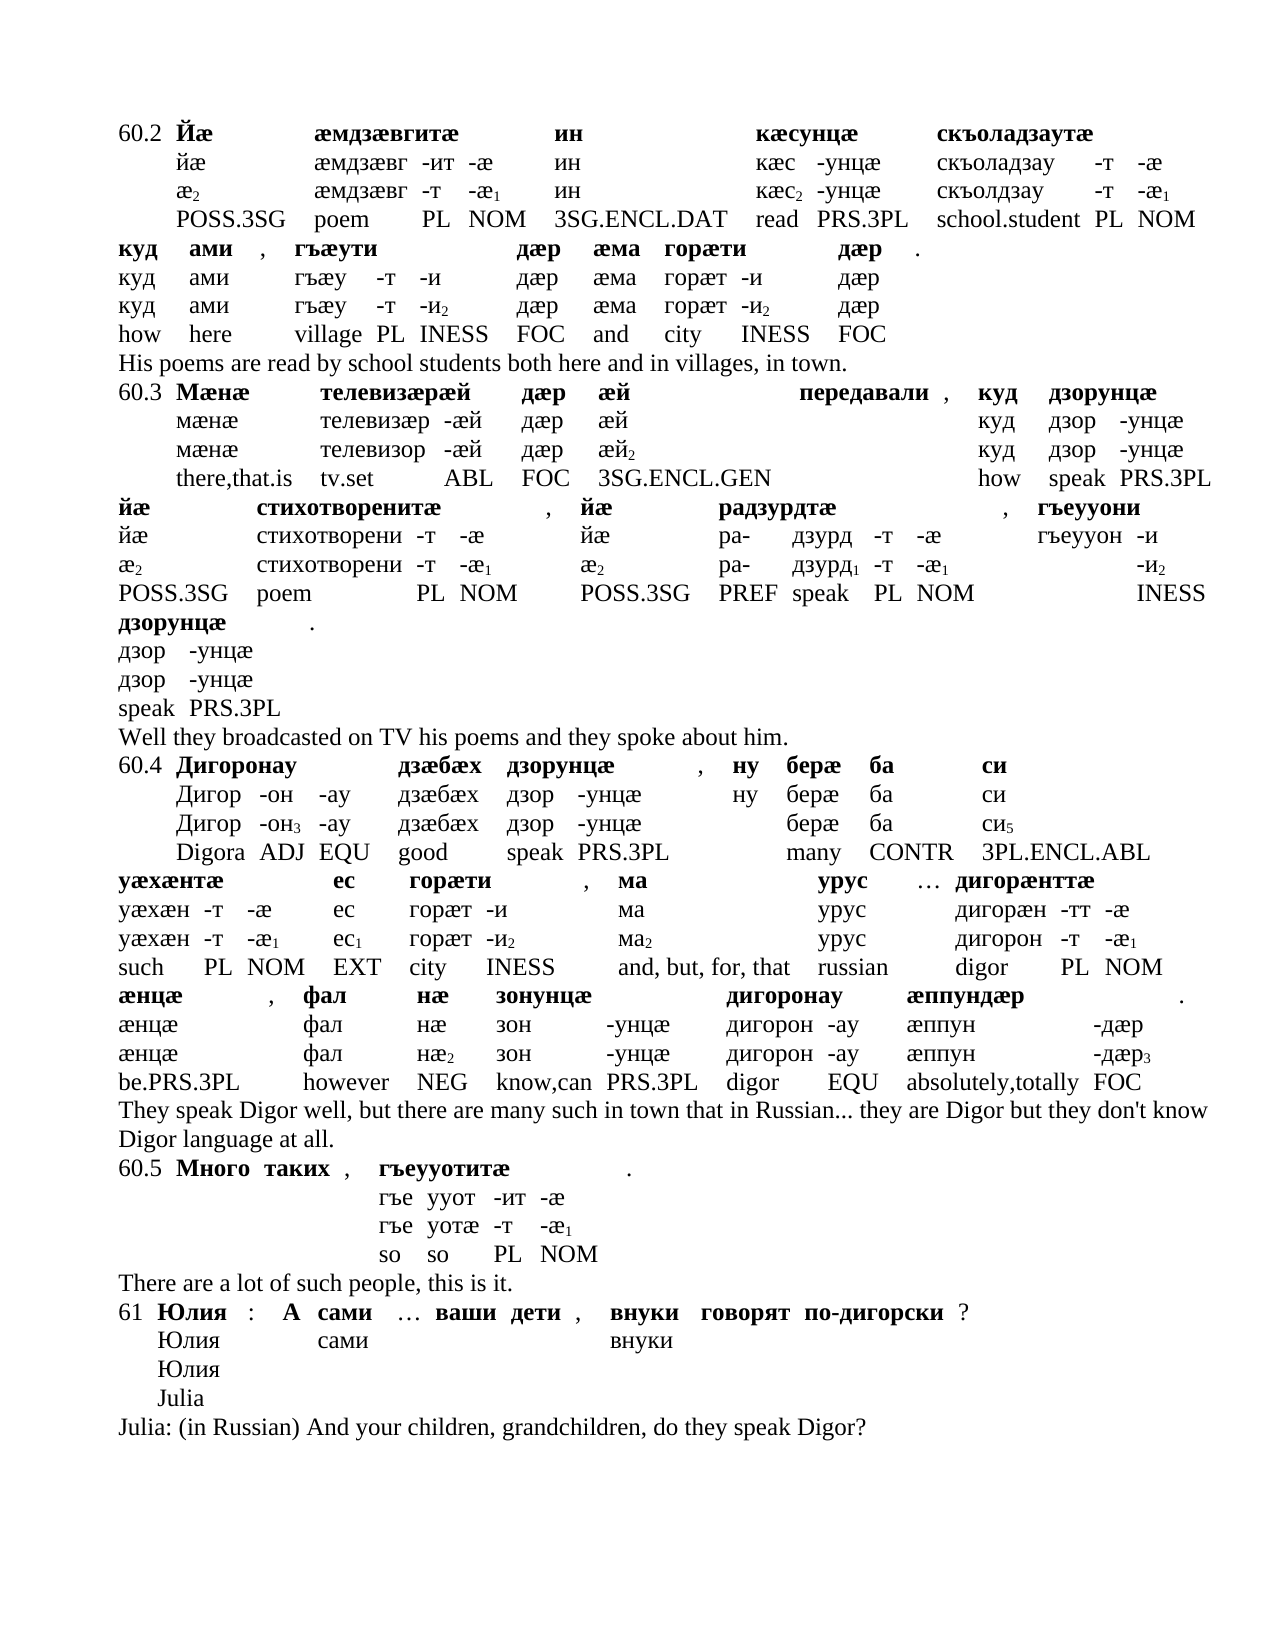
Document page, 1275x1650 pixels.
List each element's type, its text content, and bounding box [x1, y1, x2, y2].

text 3SG.ENCL.DAT [554, 204, 728, 233]
text мæнæ [176, 434, 292, 463]
text read [756, 204, 803, 233]
text Julia: (in Russian) And your children, grandchildren, do they speak Digor? [118, 1412, 1249, 1441]
text дæр [521, 406, 570, 434]
text куд [978, 406, 1021, 434]
text ес [333, 866, 395, 894]
text -ау [319, 779, 370, 808]
text берæ [786, 779, 842, 808]
text передавали [799, 377, 929, 406]
text -т [1094, 147, 1123, 176]
text … [916, 866, 941, 894]
text -т [376, 262, 406, 291]
text æ2 [176, 176, 286, 204]
text POSS.3SG [580, 578, 691, 607]
text PL [493, 1239, 526, 1268]
text нæ [417, 1009, 468, 1038]
text -т [376, 291, 406, 319]
text æма [593, 262, 636, 291]
text дигорон [955, 923, 1047, 952]
text горæти [409, 866, 569, 894]
text дети [511, 1297, 561, 1326]
text берæ [786, 751, 855, 779]
text . [1178, 981, 1199, 1009]
text PRS.3PL [817, 204, 909, 233]
text горæт [664, 291, 727, 319]
text гъæути [294, 233, 503, 262]
text горæт [409, 923, 472, 952]
text NOM [1104, 952, 1163, 981]
text æ2 [118, 549, 229, 578]
text стихотворени [256, 521, 402, 549]
text -дæр [1093, 1009, 1151, 1038]
text ууот [427, 1182, 479, 1211]
text дигорон [726, 1009, 813, 1038]
text -æ [459, 521, 518, 549]
text -унцæ [1119, 434, 1212, 463]
text дзæбæх [398, 808, 479, 837]
text PL [1094, 204, 1123, 233]
text æмдзæвгитæ [314, 118, 540, 147]
text -и2 [741, 291, 810, 319]
text NOM [459, 578, 518, 607]
text POSS.3SG [118, 578, 229, 607]
text PL [376, 319, 406, 348]
text дзор [507, 779, 564, 808]
text урус [818, 866, 902, 894]
text -æ [916, 521, 975, 549]
text сами [317, 1297, 383, 1326]
text горæти [664, 233, 824, 262]
text нæ [417, 981, 482, 1009]
text -и2 [486, 923, 555, 952]
text NOM [468, 204, 527, 233]
text Julia [157, 1383, 220, 1412]
text Мæнæ [176, 377, 306, 406]
text ма [618, 894, 790, 923]
text , [575, 1297, 596, 1326]
text ин [554, 147, 728, 176]
text PREF [718, 578, 778, 607]
text They speak Digor well, but there are many such in town that in Russian... they are Digor but they don't know Digor language at all. [118, 1096, 1249, 1153]
text -унцæ [189, 636, 281, 664]
text гъеууон [1037, 521, 1123, 549]
text дигорон [726, 1038, 813, 1067]
text -æ [1104, 894, 1163, 923]
text дæр [516, 291, 565, 319]
text speak [1049, 463, 1106, 492]
text дæр [521, 377, 584, 406]
text ин [554, 118, 742, 147]
text дзурд [792, 521, 860, 549]
text берæ [786, 808, 842, 837]
text дзор [507, 808, 564, 837]
text -ит [422, 147, 454, 176]
text NOM [916, 578, 975, 607]
text -т [493, 1211, 526, 1239]
text PL [1060, 952, 1091, 981]
text говорят [701, 1297, 790, 1326]
text æмдзæвг [314, 176, 408, 204]
text ну [732, 779, 758, 808]
text гъеууотитæ [379, 1153, 612, 1182]
text по-дигорски [804, 1297, 944, 1326]
text дзæбæх [398, 779, 479, 808]
text йæ [580, 492, 704, 521]
text ба [869, 808, 954, 837]
text Дигор [176, 808, 245, 837]
text INESS [741, 319, 810, 348]
text дзурд1 [792, 549, 860, 578]
text school.student [937, 204, 1081, 233]
text -т [1060, 923, 1091, 952]
text ес [333, 894, 382, 923]
text фал [303, 1038, 389, 1067]
text how [118, 319, 161, 348]
text Well they broadcasted on TV his poems and they spoke about him. [118, 722, 1249, 751]
text -æ1 [916, 549, 975, 578]
text æмдзæвг [314, 147, 408, 176]
text зонунцæ [496, 981, 712, 1009]
text -унцæ [1119, 406, 1212, 434]
text куд [118, 233, 175, 262]
text мæнæ [176, 406, 292, 434]
text PL [416, 578, 446, 607]
text -дæр3 [1093, 1038, 1151, 1067]
text гъе [379, 1182, 413, 1211]
text стихотворени [256, 549, 402, 578]
text , [344, 1153, 365, 1182]
text -и [419, 262, 489, 291]
text , [943, 377, 964, 406]
text скъоладзау [937, 147, 1081, 176]
text ? [958, 1297, 979, 1326]
text уæхæнтæ [118, 866, 319, 894]
text сами [317, 1326, 369, 1354]
text -т [204, 923, 233, 952]
text 60.2 [118, 118, 162, 147]
text INESS [1136, 578, 1206, 607]
text and, but, for, that [618, 952, 790, 981]
text so [379, 1239, 413, 1268]
text Юлия [157, 1326, 220, 1354]
text ма [618, 866, 804, 894]
text куд [978, 434, 1021, 463]
text куд [978, 377, 1035, 406]
text уæхæн [118, 894, 190, 923]
text дæр [838, 233, 901, 262]
text дзорунцæ [507, 751, 684, 779]
text ваши [435, 1297, 497, 1326]
text телевизор [320, 434, 430, 463]
text -æй [444, 406, 494, 434]
text -и2 [1136, 549, 1206, 578]
text -унцæ [189, 664, 281, 693]
text урус [818, 923, 889, 952]
text 3SG.ENCL.GEN [598, 463, 772, 492]
text æппун [906, 1038, 1079, 1067]
text , [697, 751, 718, 779]
text -т [873, 549, 903, 578]
text гъеууони [1037, 492, 1220, 521]
text дæр [516, 233, 579, 262]
text and [593, 319, 636, 348]
text PRS.3PL [189, 693, 281, 722]
text горæт [664, 262, 727, 291]
text кæс2 [756, 176, 803, 204]
text here [189, 319, 232, 348]
text радзурдтæ [718, 492, 989, 521]
text PRS.3PL [606, 1067, 698, 1096]
text внуки [610, 1297, 687, 1326]
text 60.4 [118, 751, 162, 779]
text дзор [118, 636, 175, 664]
text … [396, 1297, 421, 1326]
text EXT [333, 952, 382, 981]
text Много [176, 1153, 250, 1182]
text ба [869, 751, 968, 779]
text PL [422, 204, 454, 233]
text си5 [982, 808, 1151, 837]
text æппундæр [906, 981, 1164, 1009]
text -ит [493, 1182, 526, 1211]
text дзор [1049, 434, 1106, 463]
text russian [818, 952, 889, 981]
text -ау [319, 808, 370, 837]
text дигоронау [726, 981, 893, 1009]
text 3PL.ENCL.ABL [982, 837, 1151, 866]
text good [398, 837, 479, 866]
text гъе [379, 1211, 413, 1239]
text speak [118, 693, 175, 722]
text дæр [838, 291, 887, 319]
text -æ1 [1104, 923, 1163, 952]
text digor [726, 1067, 813, 1096]
text Юлия [157, 1297, 234, 1326]
text йæ [580, 521, 691, 549]
text , [583, 866, 604, 894]
text . [309, 607, 330, 636]
text дигорæн [955, 894, 1047, 923]
text телевизæрæй [320, 377, 508, 406]
text кæс [756, 147, 803, 176]
text 60.5 [118, 1153, 162, 1182]
text -т [204, 894, 233, 923]
text зон [496, 1009, 592, 1038]
text -ау [827, 1038, 879, 1067]
text how [978, 463, 1021, 492]
text EQU [827, 1067, 879, 1096]
text FOC [1093, 1067, 1151, 1096]
text уотæ [427, 1211, 479, 1239]
text йæ [118, 492, 243, 521]
text телевизæр [320, 406, 430, 434]
text -унцæ [606, 1038, 698, 1067]
text скъоладзаутæ [937, 118, 1209, 147]
text таких [264, 1153, 330, 1182]
text CONTR [869, 837, 954, 866]
text -и [741, 262, 810, 291]
text Йæ [176, 118, 300, 147]
text гъæу [294, 262, 362, 291]
text FOC [516, 319, 565, 348]
text уæхæн [118, 923, 190, 952]
text дæр [521, 434, 570, 463]
text , [259, 233, 281, 262]
text йæ [118, 521, 229, 549]
text so [427, 1239, 479, 1268]
text NOM [540, 1239, 598, 1268]
text absolutely,totally [906, 1067, 1079, 1096]
text PRS.3PL [577, 837, 670, 866]
text , [268, 981, 289, 1009]
text фал [303, 981, 403, 1009]
text -æ1 [247, 923, 305, 952]
text there,that.is [176, 463, 292, 492]
text , [1002, 492, 1023, 521]
text -т [1094, 176, 1123, 204]
text . [626, 1153, 647, 1182]
text -унцæ [606, 1009, 698, 1038]
text си [982, 751, 1165, 779]
text æнцæ [118, 1038, 241, 1067]
text дзорунцæ [118, 607, 295, 636]
text poem [314, 204, 408, 233]
text урус [818, 894, 889, 923]
text , [545, 492, 566, 521]
text дигорæнттæ [955, 866, 1177, 894]
text -ау [827, 1009, 879, 1038]
text ами [189, 291, 232, 319]
text There are a lot of such people, this is it. [118, 1268, 1249, 1297]
text æма [593, 291, 636, 319]
text зон [496, 1038, 592, 1067]
text дзорунцæ [1049, 377, 1226, 406]
text PL [873, 578, 903, 607]
text ну [732, 751, 772, 779]
text PL [204, 952, 233, 981]
text poem [256, 578, 402, 607]
text -он [259, 779, 305, 808]
text -унцæ [577, 779, 670, 808]
text -унцæ [817, 176, 909, 204]
text FOC [838, 319, 887, 348]
text æнцæ [118, 1009, 241, 1038]
text куд [118, 291, 161, 319]
text -æй [444, 434, 494, 463]
text æппун [906, 1009, 1079, 1038]
text -и2 [419, 291, 489, 319]
text ра- [718, 521, 778, 549]
text -æ [247, 894, 305, 923]
text 60.3 [118, 377, 162, 406]
text -и [1136, 521, 1206, 549]
text ба [869, 779, 954, 808]
text tv.set [320, 463, 430, 492]
text -унцæ [817, 147, 909, 176]
text фал [303, 1009, 389, 1038]
text INESS [486, 952, 555, 981]
text digor [955, 952, 1047, 981]
text know,can [496, 1067, 592, 1096]
text -т [416, 521, 446, 549]
text : [248, 1297, 269, 1326]
text speak [792, 578, 860, 607]
text such [118, 952, 190, 981]
text -т [873, 521, 903, 549]
text дзор [1049, 406, 1106, 434]
text Дигоронау [176, 751, 384, 779]
text дзæбæх [398, 751, 493, 779]
text EQU [319, 837, 370, 866]
text гъæу [294, 291, 362, 319]
text ABL [444, 463, 494, 492]
text Digora [176, 837, 245, 866]
text -т [416, 549, 446, 578]
text дæр [516, 262, 565, 291]
text Дигор [176, 779, 245, 808]
text ес1 [333, 923, 382, 952]
text NOM [247, 952, 305, 981]
text ADJ [259, 837, 305, 866]
text внуки [610, 1326, 673, 1354]
text INESS [419, 319, 489, 348]
text -т [422, 176, 454, 204]
text city [664, 319, 727, 348]
text ами [189, 233, 246, 262]
text . [914, 233, 935, 262]
text -унцæ [577, 808, 670, 837]
text -æ [1137, 147, 1196, 176]
text си [982, 779, 1151, 808]
text дæр [838, 262, 887, 291]
text стихотворенитæ [256, 492, 532, 521]
text æй [598, 377, 785, 406]
text city [409, 952, 472, 981]
text 61 [118, 1297, 143, 1326]
text ами [189, 262, 232, 291]
text -æ1 [468, 176, 527, 204]
text йæ [176, 147, 286, 176]
text -æ1 [1137, 176, 1196, 204]
text ин [554, 176, 728, 204]
text ма2 [618, 923, 790, 952]
text æма [593, 233, 650, 262]
text -он3 [259, 808, 305, 837]
text кæсунцæ [756, 118, 923, 147]
text NEG [417, 1067, 468, 1096]
text æй2 [598, 434, 772, 463]
text скъолдзау [937, 176, 1081, 204]
text горæт [409, 894, 472, 923]
text POSS.3SG [176, 204, 286, 233]
text PRS.3PL [1119, 463, 1212, 492]
text -æ1 [459, 549, 518, 578]
text however [303, 1067, 389, 1096]
text -æ1 [540, 1211, 598, 1239]
text А [282, 1297, 303, 1326]
text FOC [521, 463, 570, 492]
text many [786, 837, 842, 866]
text нæ2 [417, 1038, 468, 1067]
text -и [486, 894, 555, 923]
text NOM [1137, 204, 1196, 233]
text village [294, 319, 362, 348]
text æ2 [580, 549, 691, 578]
text -æ [468, 147, 527, 176]
text дзор [118, 664, 175, 693]
text ра- [718, 549, 778, 578]
text be.PRS.3PL [118, 1067, 241, 1096]
text æй [598, 406, 772, 434]
text æнцæ [118, 981, 254, 1009]
text куд [118, 262, 161, 291]
text speak [507, 837, 564, 866]
text Юлия [157, 1354, 220, 1383]
text -тт [1060, 894, 1091, 923]
text -æ [540, 1182, 598, 1211]
text His poems are read by school students both here and in villages, in town. [118, 348, 1249, 377]
